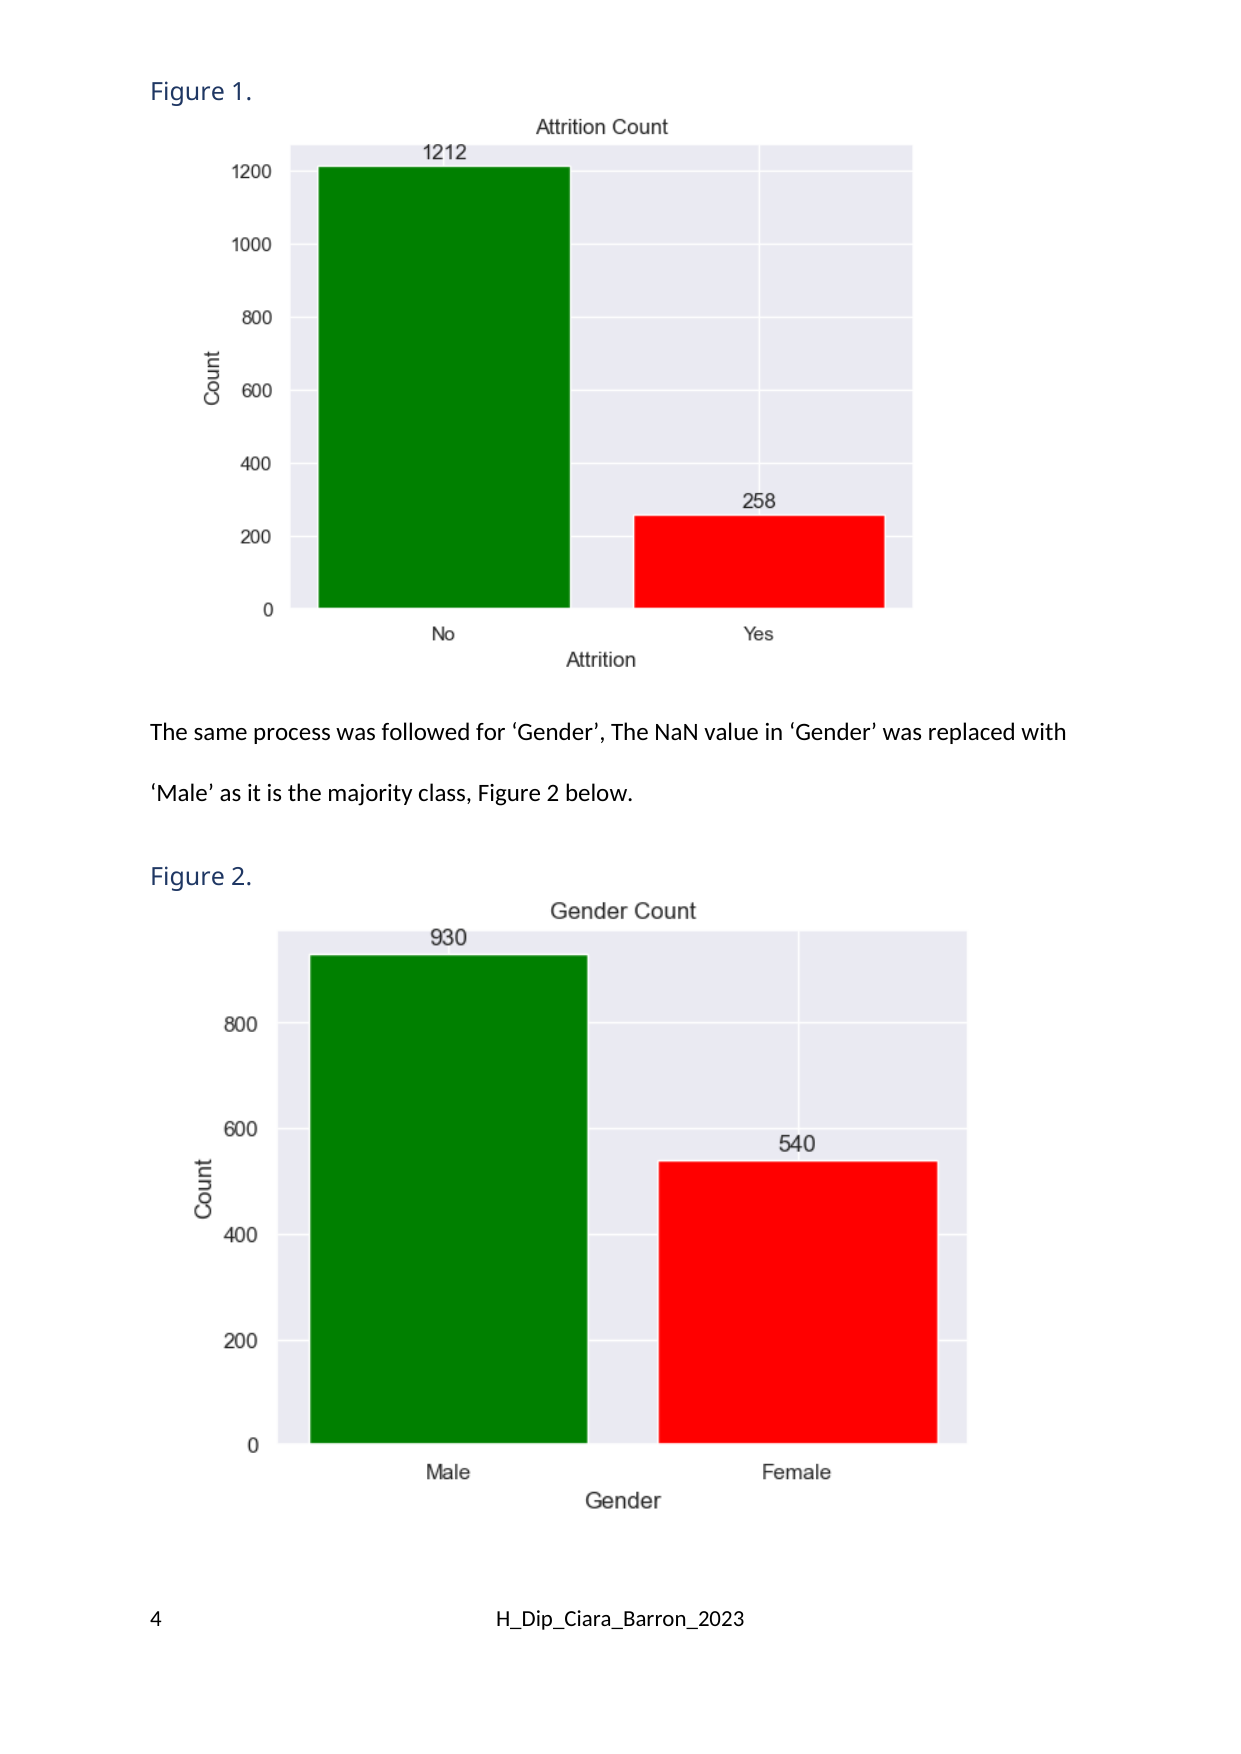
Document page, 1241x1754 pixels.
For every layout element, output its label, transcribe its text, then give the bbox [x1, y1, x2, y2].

subtitle Figure 1. [150, 74, 1090, 108]
text The same process was followed for ‘Gender’, The NaN value in ‘Gender’ was replaced with ‘Male’ as it is the majority class, Figure 2 below. [150, 716, 1090, 807]
subtitle Figure 2. [150, 859, 1090, 893]
